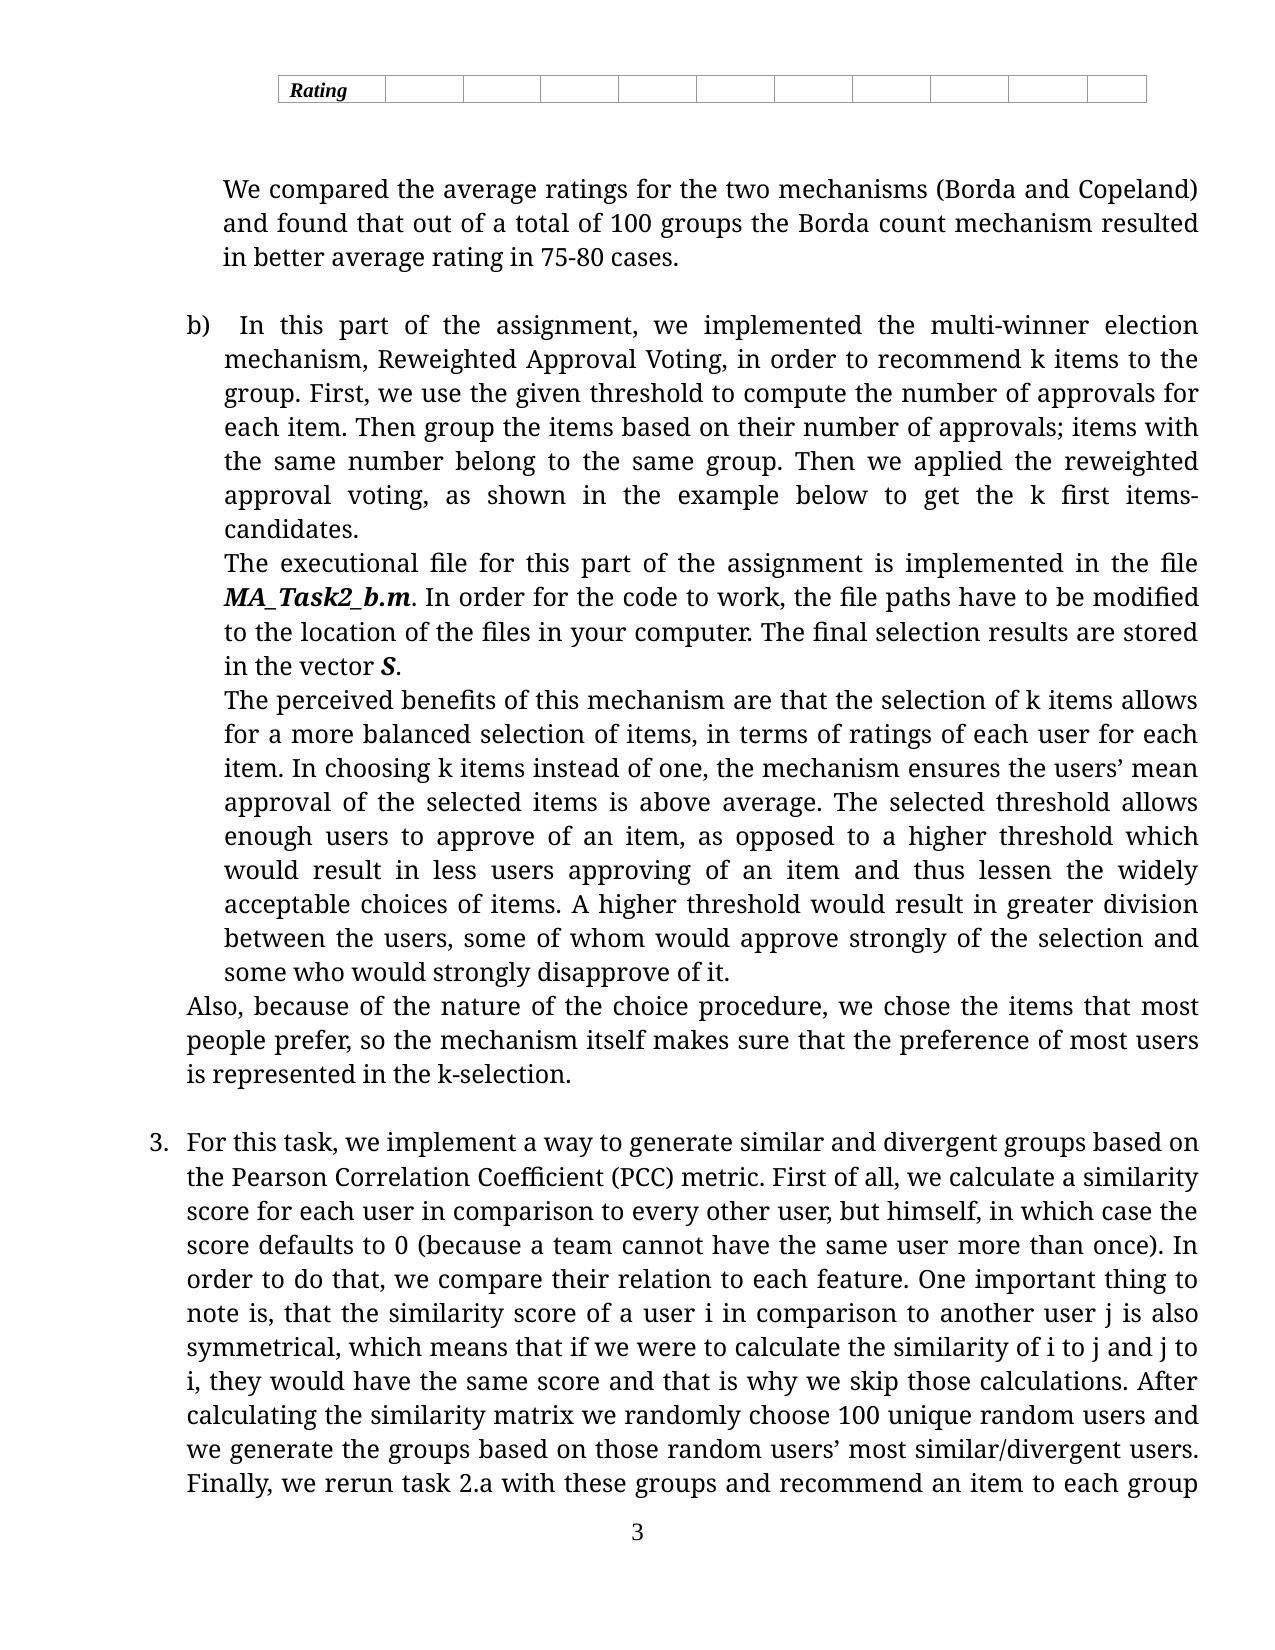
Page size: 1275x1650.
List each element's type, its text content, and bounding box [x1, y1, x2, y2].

text We compared the average ratings for the two mechanisms (Borda and Copeland) and found that out of a total of 100 groups the Borda count mechanism resulted in better average rating in 75-80 cases. [223, 171, 1200, 273]
table_cell [386, 76, 463, 102]
table_cell [775, 76, 852, 102]
text The executional file for this part of the assignment is implemented in the file MA_Task2_b.m. In order for the code to work, the file paths have to be modified to the location of the files in your computer. The final selection results are stored in the vector S. [224, 546, 1200, 682]
table_cell [464, 76, 540, 102]
table_cell [1009, 76, 1087, 102]
list In this part of the assignment, we implemented the multi-winner election mechanism, Reweighted Approval Voting, in order to recommend k items to the group. First, we use the given threshold to compute the number of approvals for each item. Then group the items based on their number of approvals; items with the same number belong to the same group. Then we applied the reweighted approval voting, as shown in the example below to get the k first items-candidates. [186, 308, 1200, 546]
table_cell [1088, 76, 1146, 102]
list For this task, we implement a way to generate similar and divergent groups based on the Pearson Correlation Coefficient (PCC) metric. First of all, we calculate a similarity score for each user in comparison to every other user, but himself, in which case the score defaults to 0 (because a team cannot have the same user more than once). In order to do that, we compare their relation to each feature. One important thing to note is, that the similarity score of a user i in comparison to another user j is also symmetrical, which means that if we were to calculate the similarity of i to j and j to i, they would have the same score and that is why we skip those calculations. After calculating the similarity matrix we randomly choose 100 unique random users and we generate the groups based on those random users’ most similar/divergent users. Finally, we rerun task 2.a with these groups and recommend an item to each group [149, 1125, 1200, 1500]
text Also, because of the nature of the choice procedure, we chose the items that most people prefer, so the mechanism itself makes sure that the preference of most users is represented in the k-selection. [186, 989, 1200, 1091]
table_cell [853, 76, 930, 102]
table_cell Rating [279, 76, 385, 102]
table_cell [931, 76, 1008, 102]
table_cell [697, 76, 774, 102]
table_cell [619, 76, 696, 102]
text The perceived benefits of this mechanism are that the selection of k items allows for a more balanced selection of items, in terms of ratings of each user for each item. In choosing k items instead of one, the mechanism ensures the users’ mean approval of the selected items is above average. The selected threshold allows enough users to approve of an item, as opposed to a higher threshold which would result in less users approving of an item and thus lessen the widely acceptable choices of items. A higher threshold would result in greater division between the users, some of whom would approve strongly of the selection and some who would strongly disapprove of it. [224, 682, 1200, 989]
table_cell [541, 76, 618, 102]
